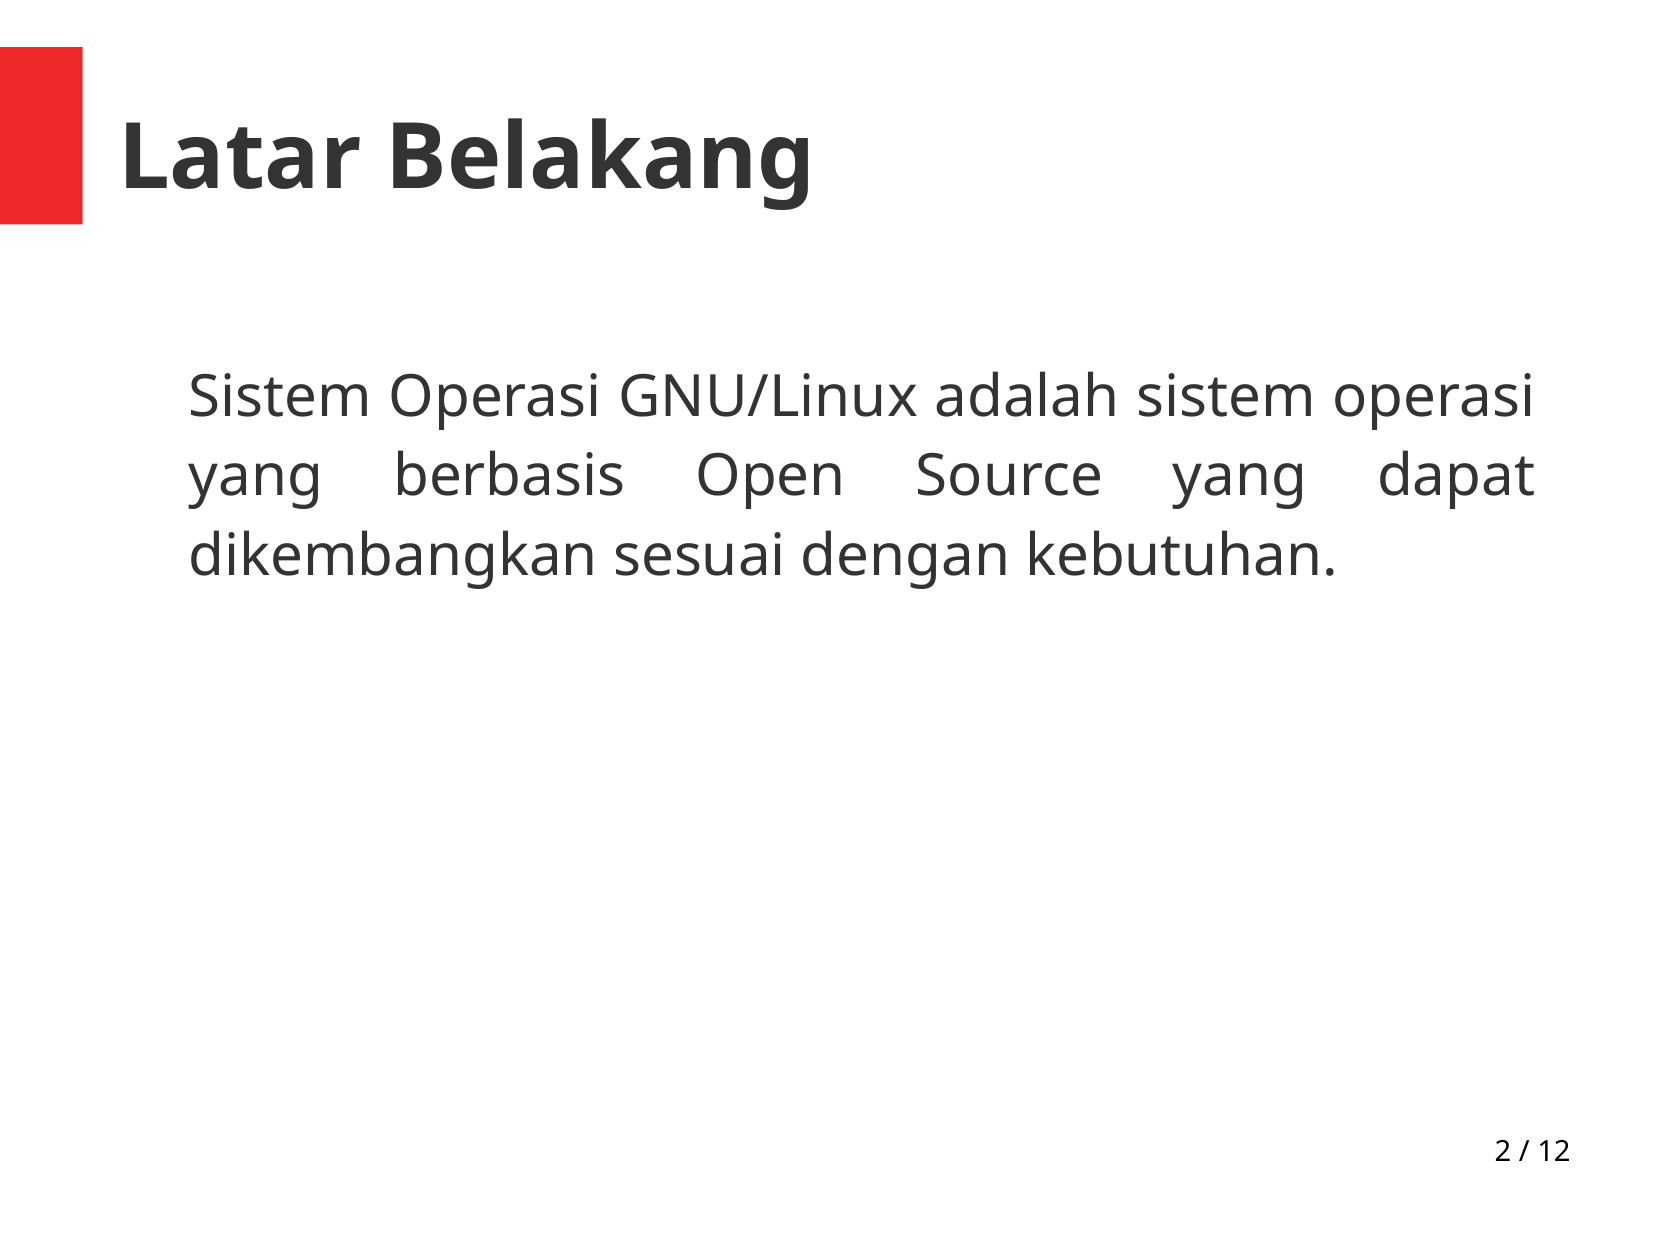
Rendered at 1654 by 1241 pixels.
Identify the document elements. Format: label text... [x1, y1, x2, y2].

title Latar Belakang [118, 49, 1571, 257]
list Sistem Operasi GNU/Linux adalah sistem operasi yang berbasis Open Source yang dapat dikembangkan sesuai dengan kebutuhan. [118, 354, 1536, 1074]
